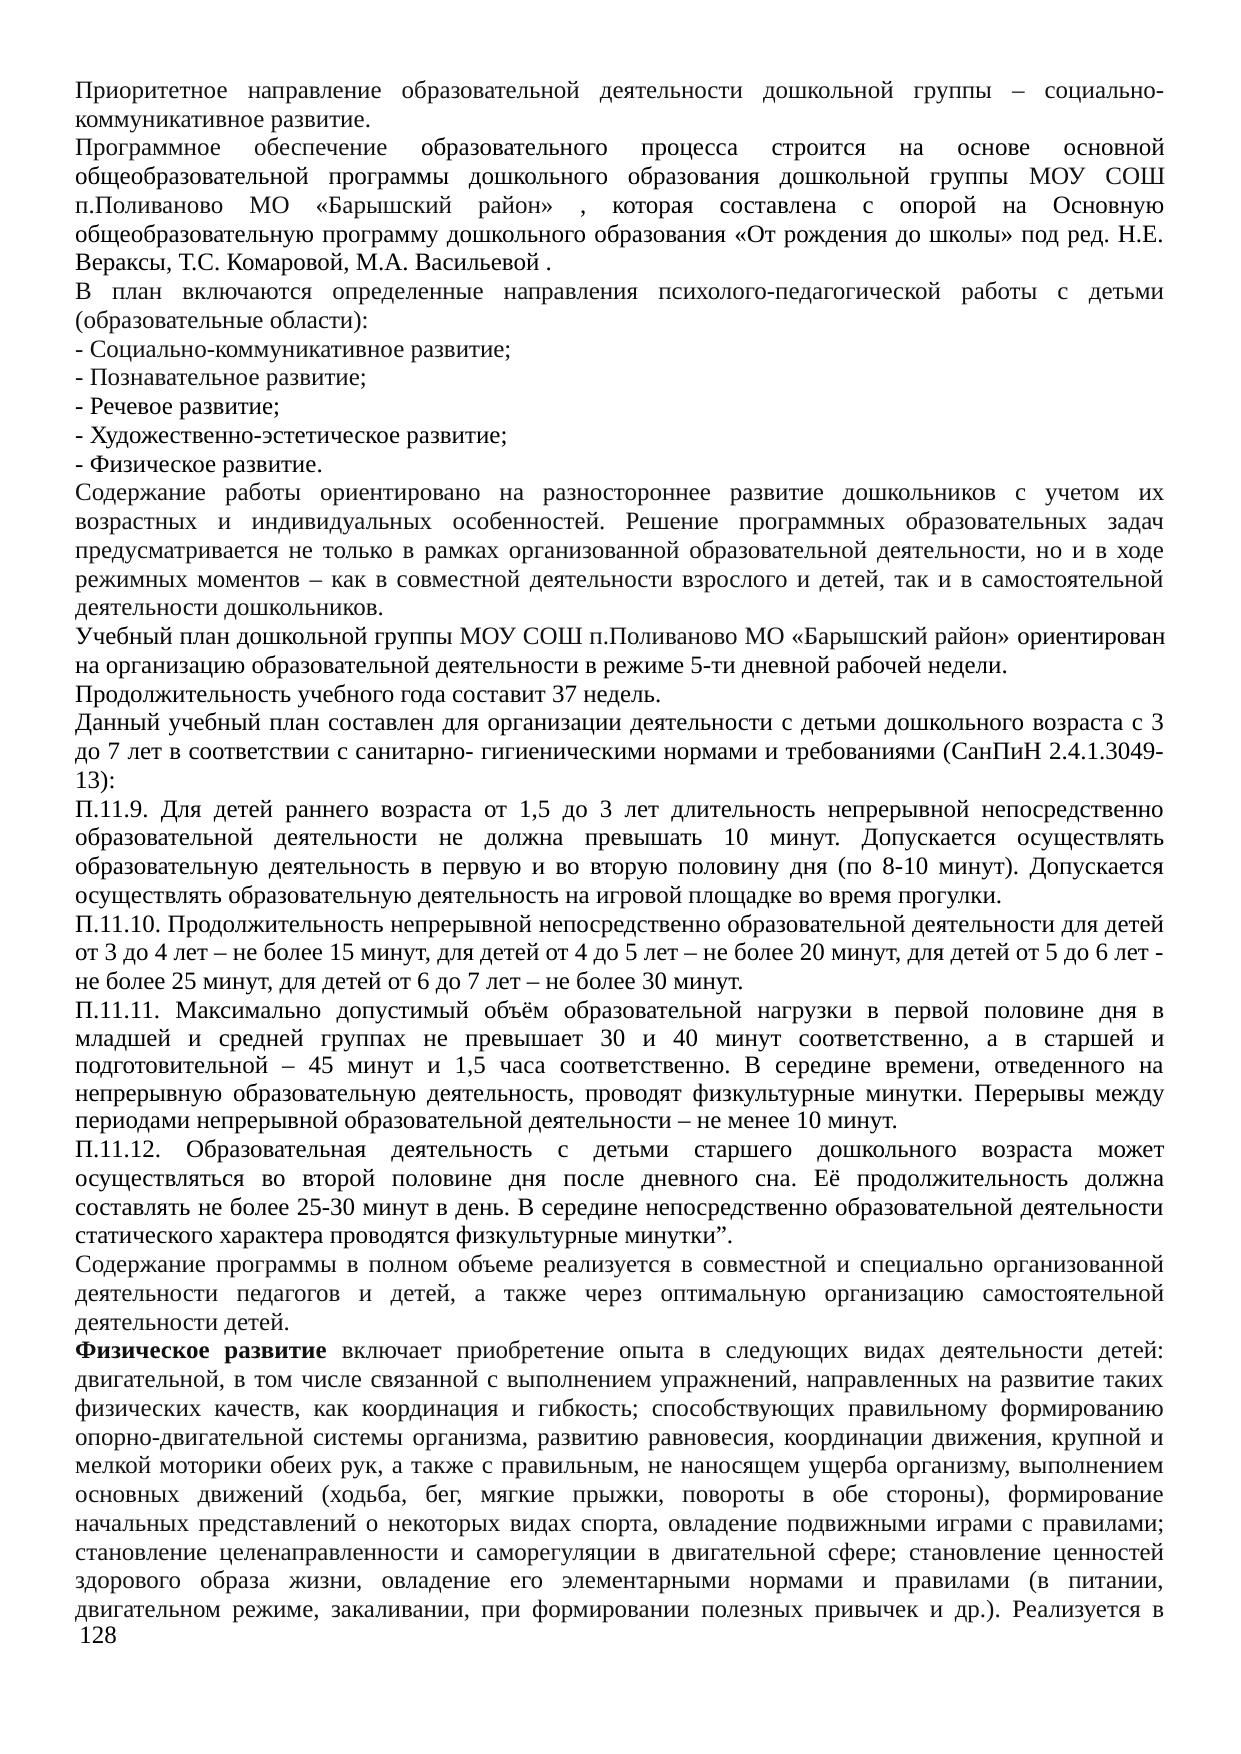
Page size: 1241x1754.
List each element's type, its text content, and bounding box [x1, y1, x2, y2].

text Приоритетное направление образовательной деятельности дошкольной группы – социально-коммуникативное развитие. [75, 75, 1165, 132]
text Данный учебный план составлен для организации деятельности с детьми дошкольного возраста с 3 до 7 лет в соответствии с санитарно- гигиеническими нормами и требованиями (СанПиН 2.4.1.3049-13): [75, 707, 1165, 794]
text - Социально-коммуникативное развитие; [75, 334, 1165, 362]
text - Художественно-эстетическое развитие; [75, 420, 1165, 449]
text Программное обеспечение образовательного процесса строится на основе основной общеобразовательной программы дошкольного образования дошкольной группы МОУ СОШ п.Поливаново МО «Барышский район» , которая составлена с опорой на Основную общеобразовательную программу дошкольного образования «От рождения до школы» под ред. Н.Е. Вераксы, Т.С. Комаровой, М.А. Васильевой . [75, 132, 1165, 276]
text - Речевое развитие; [75, 391, 1165, 420]
text П.11.10. Продолжительность непрерывной непосредственно образовательной деятельности для детей от 3 до 4 лет – не более 15 минут, для детей от 4 до 5 лет – не более 20 минут, для детей от 5 до 6 лет - не более 25 минут, для детей от 6 до 7 лет – не более 30 минут. [75, 909, 1165, 995]
text Содержание программы в полном объеме реализуется в совместной и специально организованной деятельности педагогов и детей, а также через оптимальную организацию самостоятельной деятельности детей. [75, 1249, 1165, 1335]
text П.11.11. Максимально допустимый объём образовательной нагрузки в первой половине дня в младшей и средней группах не превышает 30 и 40 минут соответственно, а в старшей и подготовительной – 45 минут и 1,5 часа соответственно. В середине времени, отведенного на непрерывную образовательную деятельность, проводят физкультурные минутки. Перерывы между периодами непрерывной образовательной деятельности – не менее 10 минут. [75, 995, 1165, 1134]
text Содержание работы ориентировано на разностороннее развитие дошкольников с учетом их возрастных и индивидуальных особенностей. Решение программных образовательных задач предусматривается не только в рамках организованной образовательной деятельности, но и в ходе режимных моментов – как в совместной деятельности взрослого и детей, так и в самостоятельной деятельности дошкольников. [75, 477, 1165, 621]
text Учебный план дошкольной группы МОУ СОШ п.Поливаново МО «Барышский район» ориентирован на организацию образовательной деятельности в режиме 5-ти дневной рабочей недели. [75, 621, 1165, 679]
text Физическое развитие включает приобретение опыта в следующих видах деятельности детей: двигательной, в том числе связанной с выполнением упражнений, направленных на развитие таких физических качеств, как координация и гибкость; способствующих правильному формированию опорно-двигательной системы организма, развитию равновесия, координации движения, крупной и мелкой моторики обеих рук, а также с правильным, не наносящем ущерба организму, выполнением основных движений (ходьба, бег, мягкие прыжки, повороты в обе стороны), формирование начальных представлений о некоторых видах спорта, овладение подвижными играми с правилами; становление целенаправленности и саморегуляции в двигательной сфере; становление ценностей здорового образа жизни, овладение его элементарными нормами и правилами (в питании, двигательном режиме, закаливании, при формировании полезных привычек и др.). Реализуется в [75, 1335, 1165, 1623]
text П.11.9. Для детей раннего возраста от 1,5 до 3 лет длительность непрерывной непосредственно образовательной деятельности не должна превышать 10 минут. Допускается осуществлять образовательную деятельность в первую и во вторую половину дня (по 8-10 минут). Допускается осуществлять образовательную деятельность на игровой площадке во время прогулки. [75, 794, 1165, 909]
text В план включаются определенные направления психолого-педагогической работы с детьми (образовательные области): [75, 276, 1165, 334]
text - Познавательное развитие; [75, 362, 1165, 391]
text - Физическое развитие. [75, 449, 1165, 477]
text Продолжительность учебного года составит 37 недель. [75, 679, 1165, 707]
text П.11.12. Образовательная деятельность с детьми старшего дошкольного возраста может осуществляться во второй половине дня после дневного сна. Её продолжительность должна составлять не более 25-30 минут в день. В середине непосредственно образовательной деятельности статического характера проводятся физкультурные минутки”. [75, 1134, 1165, 1249]
